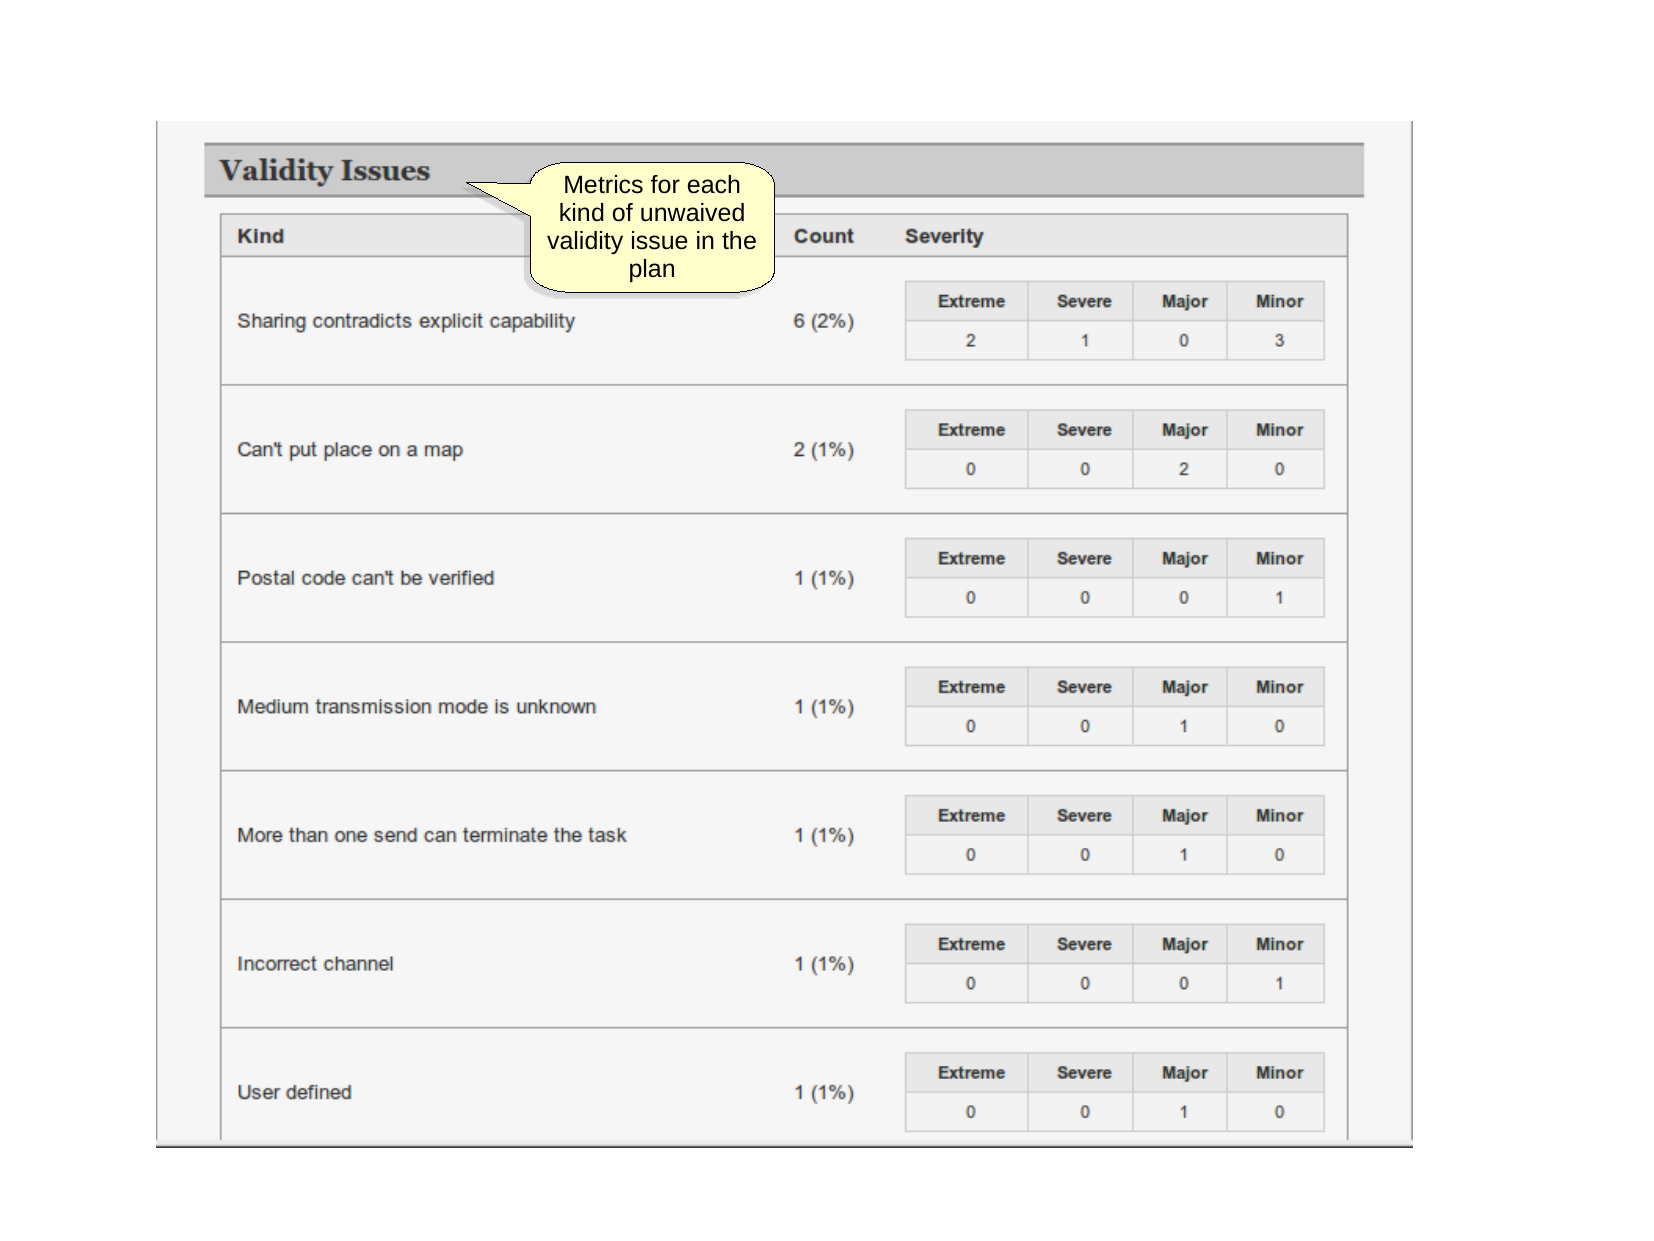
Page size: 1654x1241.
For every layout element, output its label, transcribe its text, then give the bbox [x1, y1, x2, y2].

picture [156, 121, 1413, 1148]
text_box Metrics for each kind of unwaived validity issue in the plan [466, 162, 775, 293]
